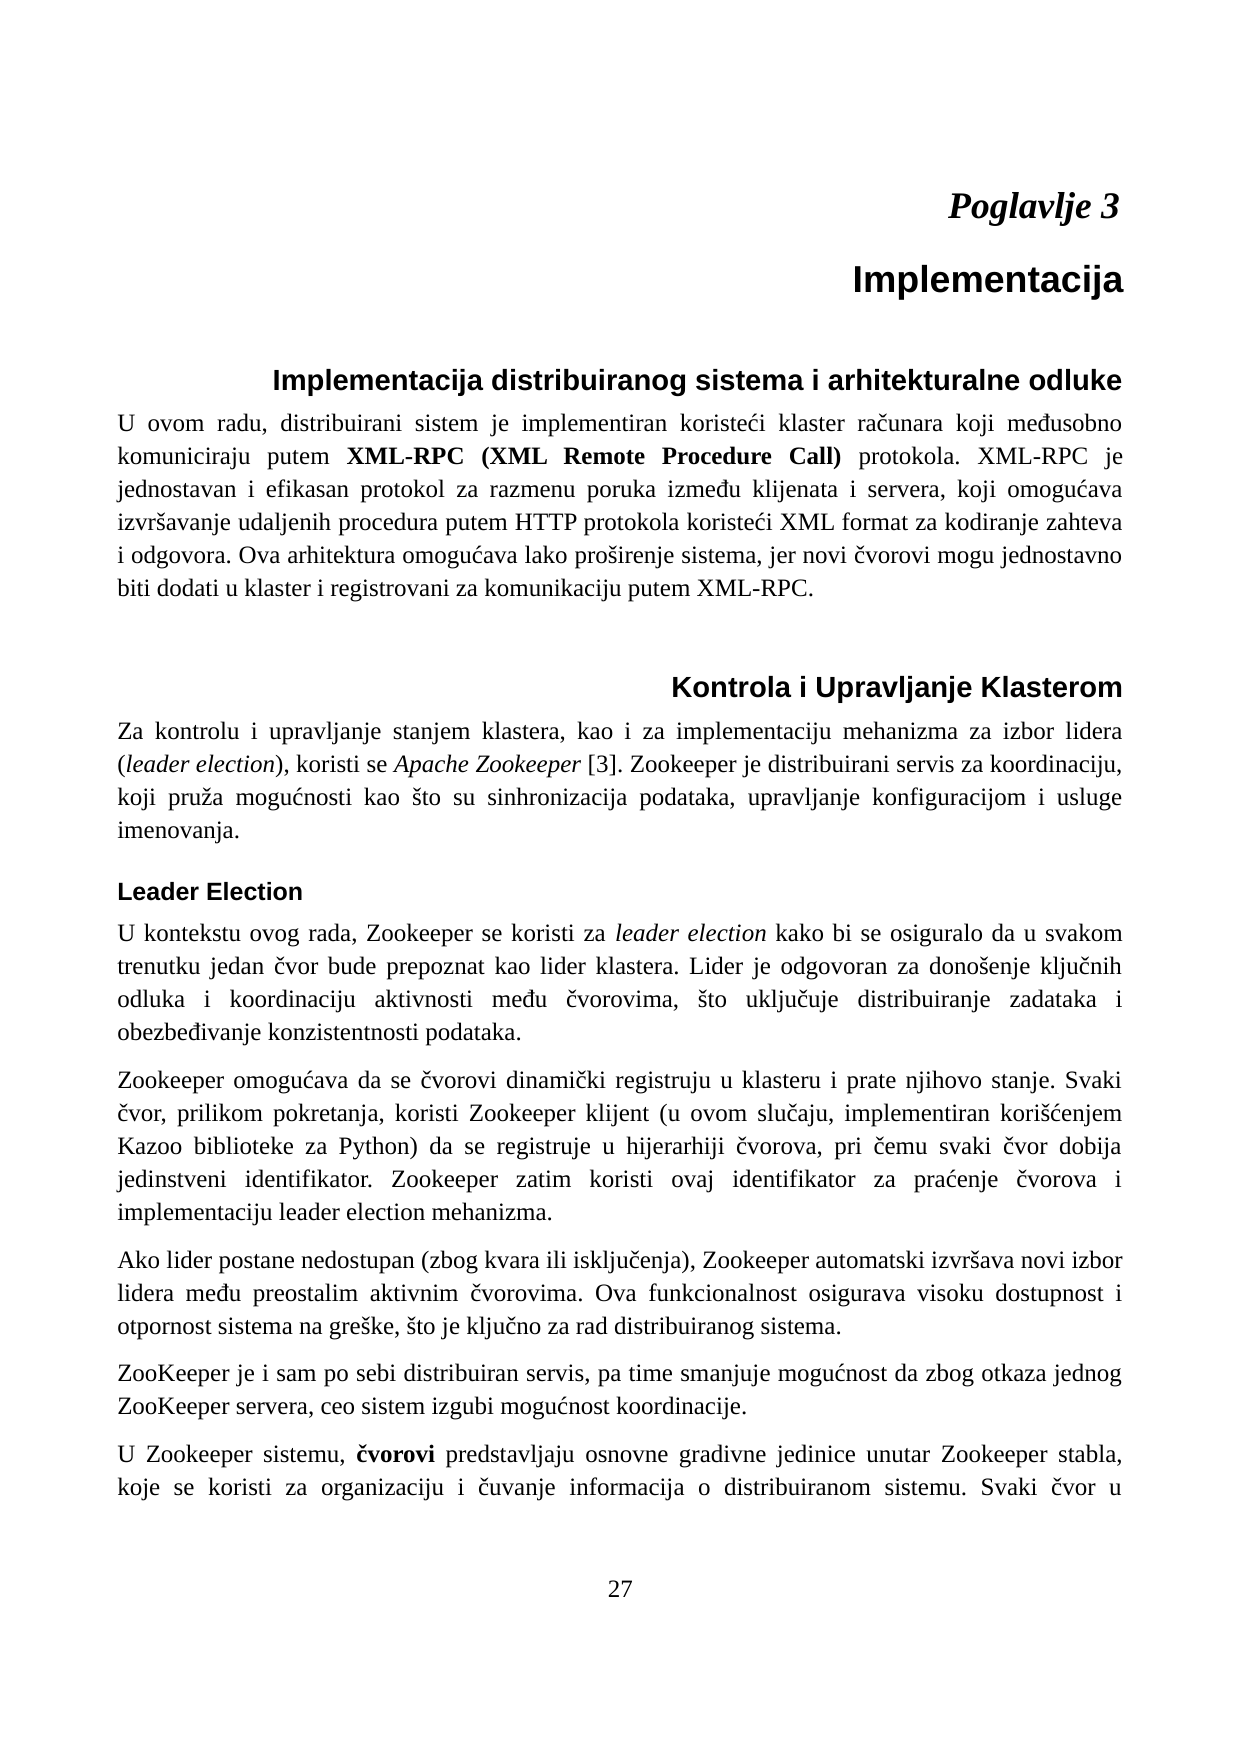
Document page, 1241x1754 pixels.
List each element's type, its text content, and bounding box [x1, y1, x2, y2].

subtitle Kontrola i Upravljanje Klasterom [117, 670, 1123, 704]
text U kontekstu ovog rada, Zookeeper se koristi za leader election kako bi se osiguralo da u svakom trenutku jedan čvor bude prepoznat kao lider klastera. Lider je odgovoran za donošenje ključnih odluka i koordinaciju aktivnosti među čvorovima, što uključuje distribuiranje zadataka i obezbeđivanje konzistentnosti podataka. [117, 918, 1123, 1046]
text Poglavlje 3 [117, 183, 1123, 226]
text Za kontrolu i upravljanje stanjem klastera, kao i za implementaciju mehanizma za izbor lidera (leader election), koristi se Apache Zookeeper [3]. Zookeeper je distribuirani servis za koordinaciju, koji pruža mogućnosti kao što su sinhronizacija podataka, upravljanje konfiguracijom i usluge imenovanja. [117, 716, 1123, 844]
text Zookeeper omogućava da se čvorovi dinamički registruju u klasteru i prate njihovo stanje. Svaki čvor, prilikom pokretanja, koristi Zookeeper klijent (u ovom slučaju, implementiran korišćenjem Kazoo biblioteke za Python) da se registruje u hijerarhiji čvorova, pri čemu svaki čvor dobija jedinstveni identifikator. Zookeeper zatim koristi ovaj identifikator za praćenje čvorova i implementaciju leader election mehanizma. [117, 1065, 1123, 1226]
text U Zookeeper sistemu, čvorovi predstavljaju osnovne gradivne jedinice unutar Zookeeper stabla, koje se koristi za organizaciju i čuvanje informacija o distribuiranom sistemu. Svaki čvor u [117, 1439, 1123, 1501]
text Ako lider postane nedostupan (zbog kvara ili isključenja), Zookeeper automatski izvršava novi izbor lidera među preostalim aktivnim čvorovima. Ova funkcionalnost osigurava visoku dostupnost i otpornost sistema na greške, što je ključno za rad distribuiranog sistema. [117, 1245, 1123, 1339]
subtitle Implementacija [117, 258, 1123, 301]
subtitle Leader Election [117, 877, 1123, 906]
text U ovom radu, distribuirani sistem je implementiran koristeći klaster računara koji međusobno komuniciraju putem XML-RPC (XML Remote Procedure Call) protokola. XML-RPC je jednostavan i efikasan protokol za razmenu poruka između klijenata i servera, koji omogućava izvršavanje udaljenih procedura putem HTTP protokola koristeći XML format za kodiranje zahteva i odgovora. Ova arhitektura omogućava lako proširenje sistema, jer novi čvorovi mogu jednostavno biti dodati u klaster i registrovani za komunikaciju putem XML-RPC. [117, 408, 1123, 602]
text ZooKeeper je i sam po sebi distribuiran servis, pa time smanjuje mogućnost da zbog otkaza jednog ZooKeeper servera, ceo sistem izgubi mogućnost koordinacije. [117, 1358, 1123, 1420]
subtitle Implementacija distribuiranog sistema i arhitekturalne odluke [117, 363, 1123, 396]
